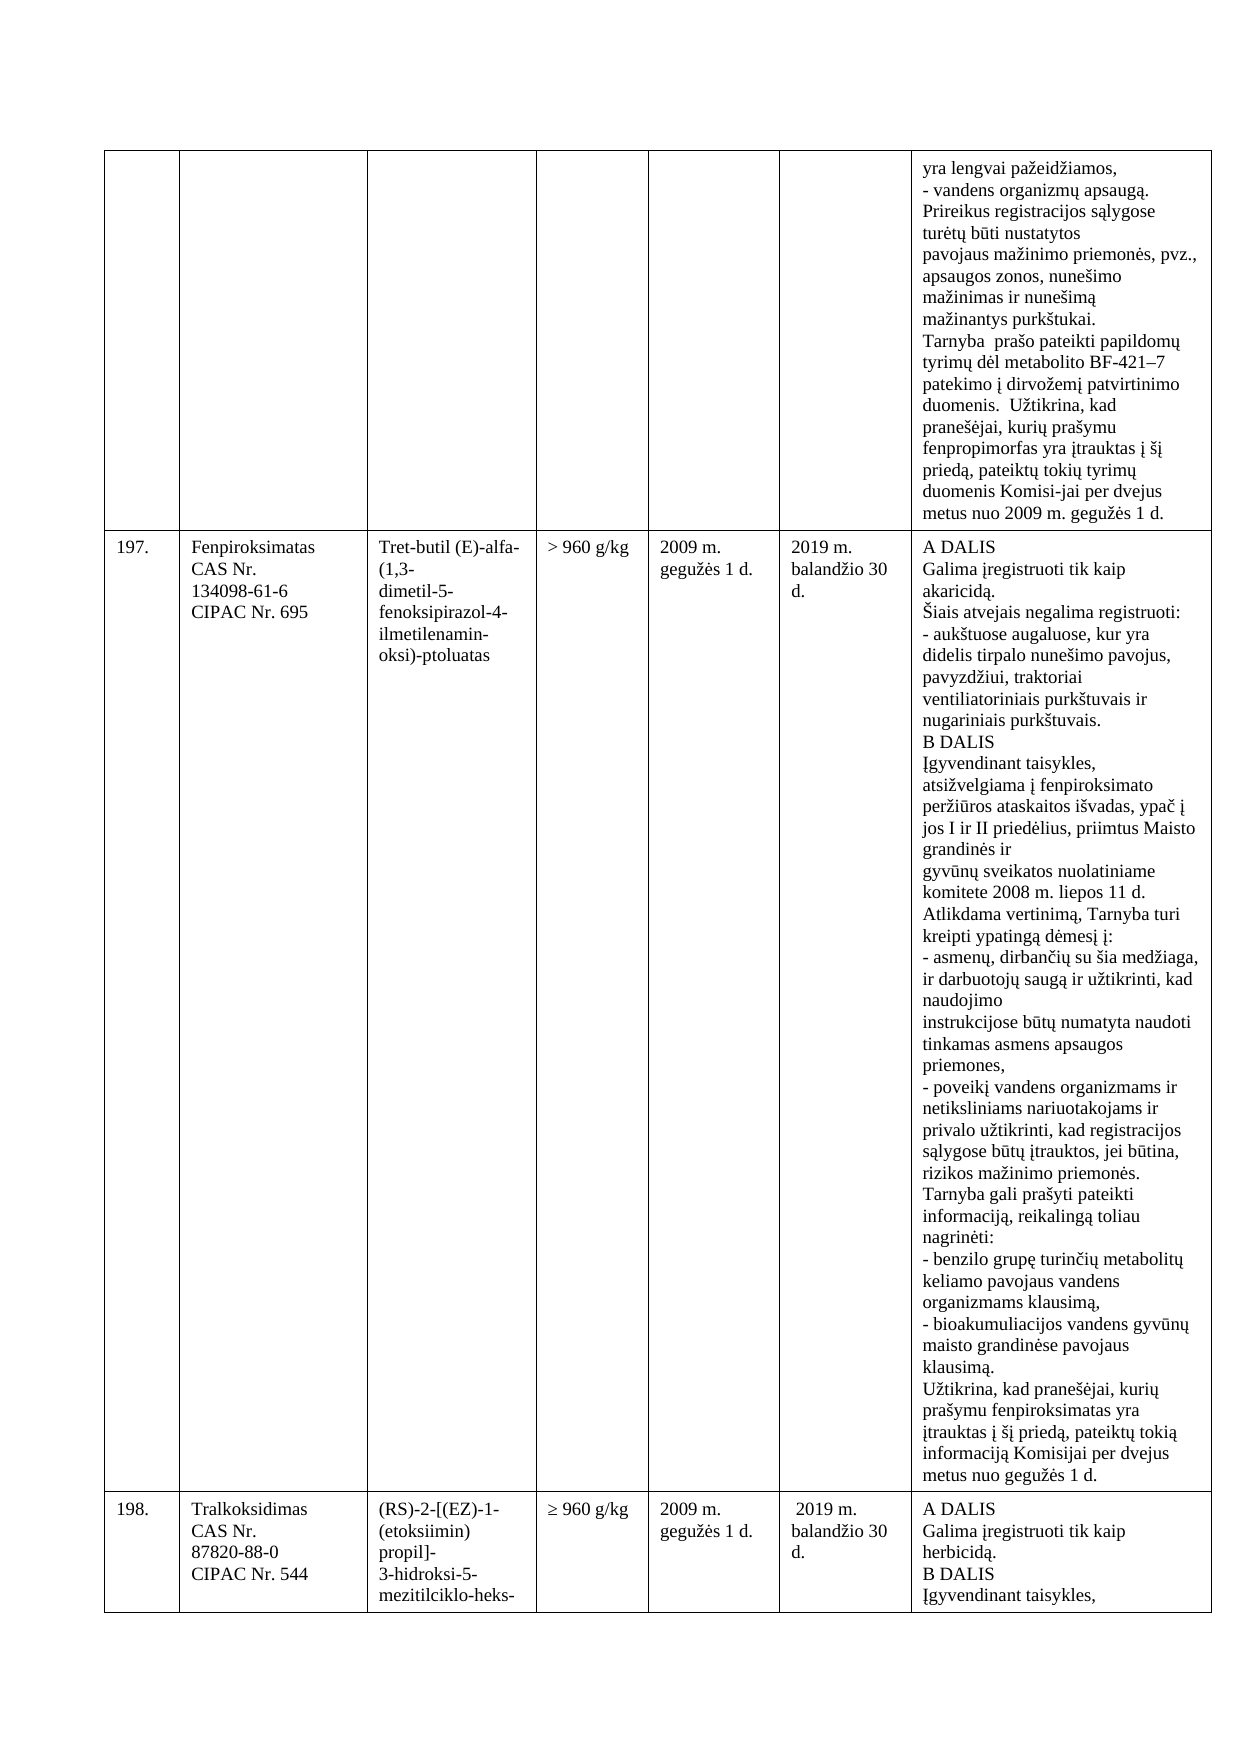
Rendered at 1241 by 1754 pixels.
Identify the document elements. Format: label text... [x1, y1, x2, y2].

table_cell A DALIS Galima įregistruoti tik kaip akaricidą. Šiais atvejais negalima registruoti: - aukštuose augaluose, kur yra didelis tirpalo nunešimo pavojus, pavyzdžiui, traktoriai ventiliatoriniais purkštuvais ir nugariniais purkštuvais. B DALIS Įgyvendinant taisykles, atsižvelgiama į fenpiroksimato peržiūros ataskaitos išvadas, ypač į jos I ir II priedėlius, priimtus Maisto grandinės ir gyvūnų sveikatos nuolatiniame komitete 2008 m. liepos 11 d. Atlikdama vertinimą, Tarnyba turi kreipti ypatingą dėmesį į: - asmenų, dirbančių su šia medžiaga, ir darbuotojų saugą ir užtikrinti, kad naudojimo instrukcijose būtų numatyta naudoti tinkamas asmens apsaugos priemones, - poveikį vandens organizmams ir netiksliniams nariuotakojams ir privalo užtikrinti, kad registracijos sąlygose būtų įtrauktos, jei būtina, rizikos mažinimo priemonės. Tarnyba gali prašyti pateikti informaciją, reikalingą toliau nagrinėti: - benzilo grupę turinčių metabolitų keliamo pavojaus vandens organizmams klausimą, - bioakumuliacijos vandens gyvūnų maisto grandinėse pavojaus klausimą. Užtikrina, kad pranešėjai, kurių prašymu fenpiroksimatas yra įtrauktas į šį priedą, pateiktų tokią informaciją Komisijai per dvejus metus nuo gegužės 1 d. [912, 531, 1211, 1491]
table_cell yra lengvai pažeidžiamos, - vandens organizmų apsaugą. Prireikus registracijos sąlygose turėtų būti nustatytos pavojaus mažinimo priemonės, pvz., apsaugos zonos, nunešimo mažinimas ir nunešimą mažinantys purkštukai. Tarnyba prašo pateikti papildomų tyrimų dėl metabolito BF-421–7 patekimo į dirvožemį patvirtinimo duomenis. Užtikrina, kad pranešėjai, kurių prašymu fenpropimorfas yra įtrauktas į šį priedą, pateiktų tokių tyrimų duomenis Komisi-jai per dvejus metus nuo 2009 m. gegužės 1 d. [912, 151, 1211, 529]
table_cell [368, 151, 536, 529]
table_cell [780, 151, 911, 529]
table_cell ≥ 960 g/kg [537, 1492, 648, 1612]
table_cell A DALIS Galima įregistruoti tik kaip herbicidą. B DALIS Įgyvendinant taisykles, [912, 1492, 1211, 1612]
table_cell [180, 151, 367, 529]
table_cell [649, 151, 779, 529]
table_cell 198. [105, 1492, 179, 1612]
table_cell Tralkoksidimas CAS Nr. 87820-88-0 CIPAC Nr. 544 [180, 1492, 367, 1612]
table_cell 2009 m. gegužės 1 d. [649, 531, 779, 1491]
table_cell 197. [105, 531, 179, 1491]
table_cell 2019 m. balandžio 30 d. [780, 531, 911, 1491]
table_cell 2009 m. gegužės 1 d. [649, 1492, 779, 1612]
table_cell [537, 151, 648, 529]
table_cell [105, 151, 179, 529]
table_cell Fenpiroksimatas CAS Nr. 134098-61-6 CIPAC Nr. 695 [180, 531, 367, 1491]
table_cell 2019 m. balandžio 30 d. [780, 1492, 911, 1612]
table_cell (RS)-2-[(EZ)-1-(etoksiimin) propil]- 3-hidroksi-5-mezitilciklo-heks- [368, 1492, 536, 1612]
table_cell > 960 g/kg [537, 531, 648, 1491]
table_cell Tret-butil (E)-alfa-(1,3- dimetil-5-fenoksipirazol-4- ilmetilenamin-oksi)-ptoluatas [368, 531, 536, 1491]
